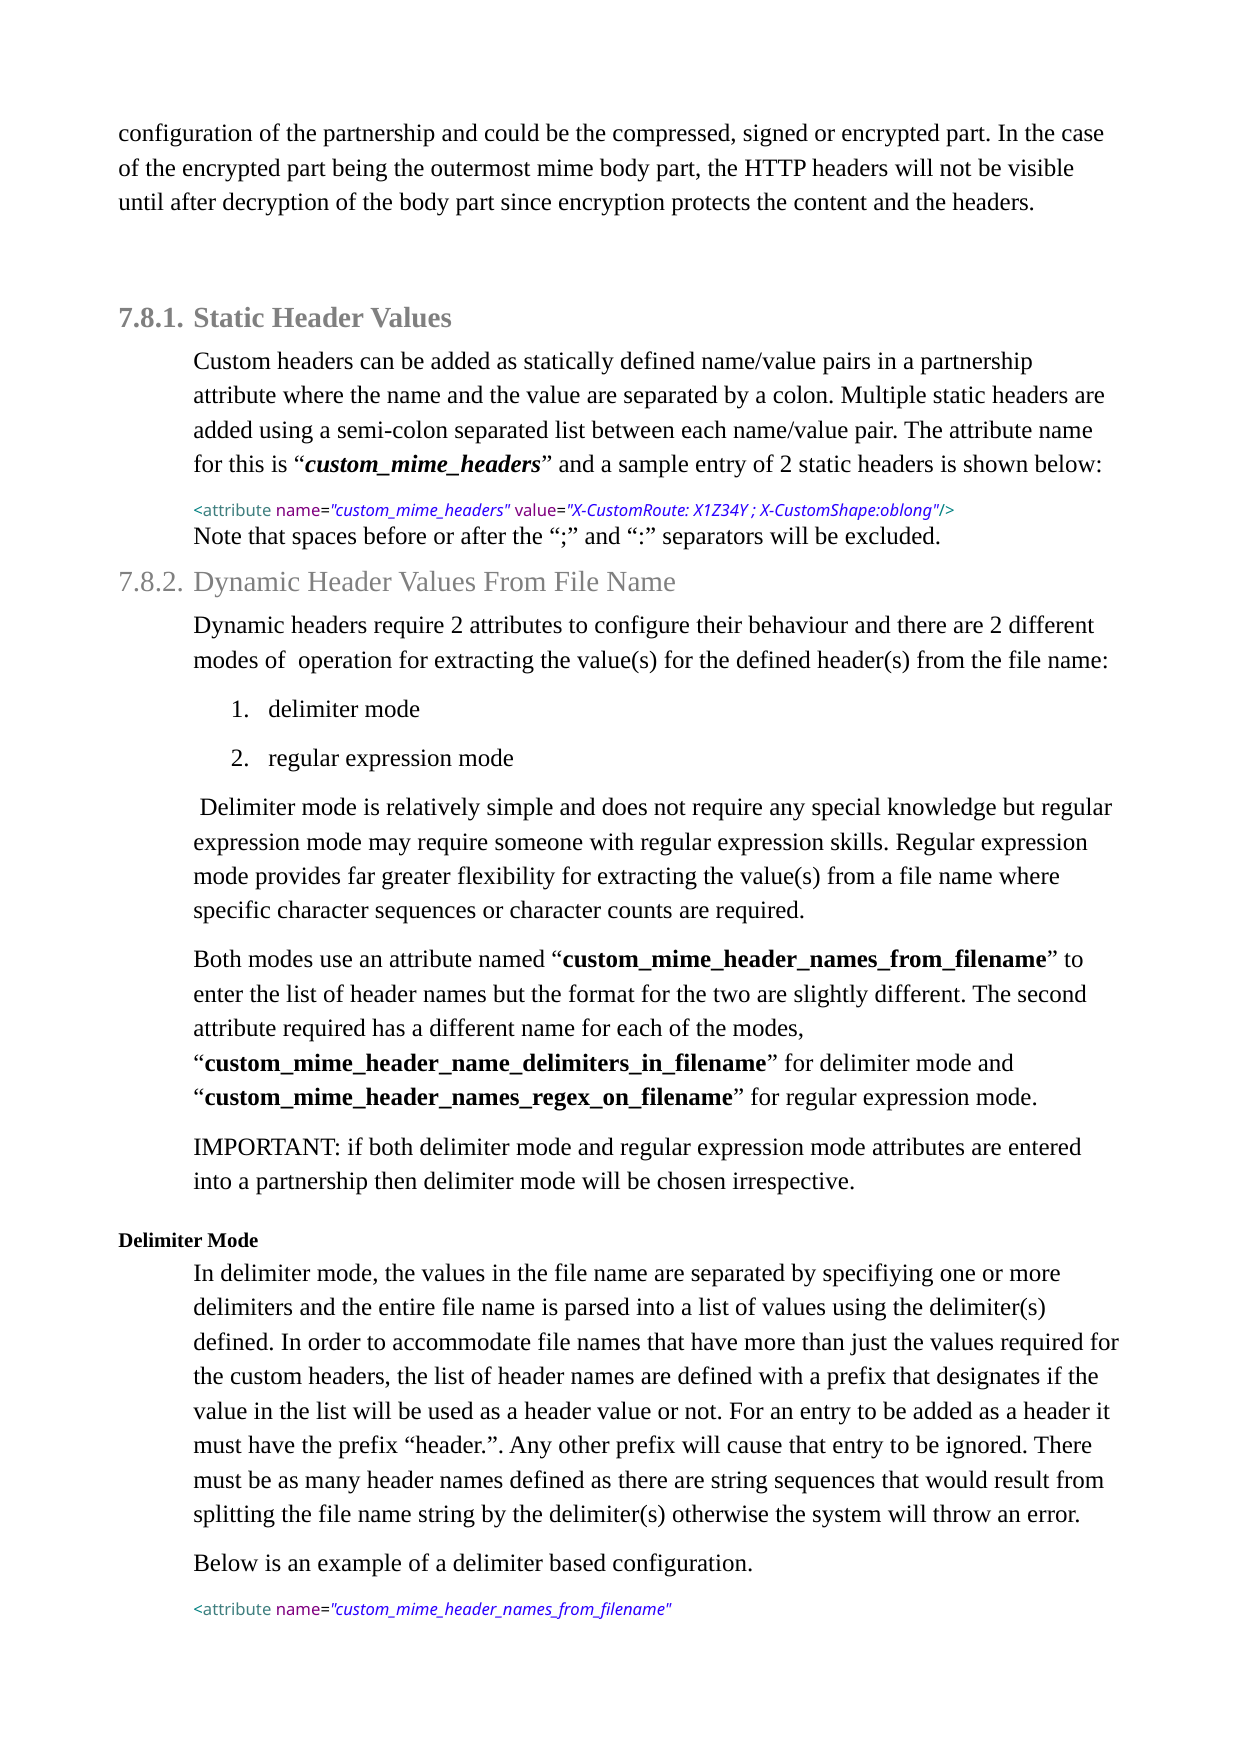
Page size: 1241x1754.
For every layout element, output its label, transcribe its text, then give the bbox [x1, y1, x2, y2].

list regular expression mode [231, 743, 1122, 772]
text Custom headers can be added as statically defined name/value pairs in a partnership attribute where the name and the value are separated by a colon. Multiple static headers are added using a semi-colon separated list between each name/value pair. The attribute name for this is “custom_mime_headers” and a sample entry of 2 static headers is shown below: [193, 346, 1122, 478]
subtitle Delimiter Mode [118, 1228, 1122, 1252]
text Note that spaces before or after the “;” and “:” separators will be excluded. [118, 521, 1122, 550]
subtitle Dynamic Header Values From File Name [118, 564, 1122, 598]
text Delimiter mode is relatively simple and does not require any special knowledge but regular expression mode may require someone with regular expression skills. Regular expression mode provides far greater flexibility for extracting the value(s) from a file name where specific character sequences or character counts are required. [193, 792, 1122, 924]
text Below is an example of a delimiter based configuration. [193, 1548, 1122, 1577]
text configuration of the partnership and could be the compressed, signed or encrypted part. In the case of the encrypted part being the outermost mime body part, the HTTP headers will not be visible until after decryption of the body part since encryption protects the content and the headers. [118, 118, 1122, 216]
text IMPORTANT: if both delimiter mode and regular expression mode attributes are entered into a partnership then delimiter mode will be chosen irrespective. [193, 1132, 1122, 1195]
text Both modes use an attribute named “custom_mime_header_names_from_filename” to enter the list of header names but the format for the two are slightly different. The second attribute required has a different name for each of the modes, “custom_mime_header_name_delimiters_in_filename” for delimiter mode and “custom_mime_header_names_regex_on_filename” for regular expression mode. [193, 944, 1122, 1111]
subtitle Static Header Values [118, 300, 1122, 333]
text <attribute name="custom_mime_headers" value="X-CustomRoute: X1Z34Y ; X-CustomShape:oblong"/> [193, 498, 1122, 521]
text In delimiter mode, the values in the file name are separated by specifiying one or more delimiters and the entire file name is parsed into a list of values using the delimiter(s) defined. In order to accommodate file names that have more than just the values required for the custom headers, the list of header names are defined with a prefix that designates if the value in the list will be used as a header value or not. For an entry to be added as a header it must have the prefix “header.”. Any other prefix will cause that entry to be ignored. There must be as many header names defined as there are string sequences that would result from splitting the file name string by the delimiter(s) otherwise the system will throw an error. [193, 1258, 1122, 1528]
list delimiter mode [231, 694, 1122, 723]
text Dynamic headers require 2 attributes to configure their behaviour and there are 2 different modes of operation for extracting the value(s) for the defined header(s) from the file name: [193, 610, 1122, 674]
text <attribute name="custom_mime_header_names_from_filename" [193, 1597, 1122, 1620]
